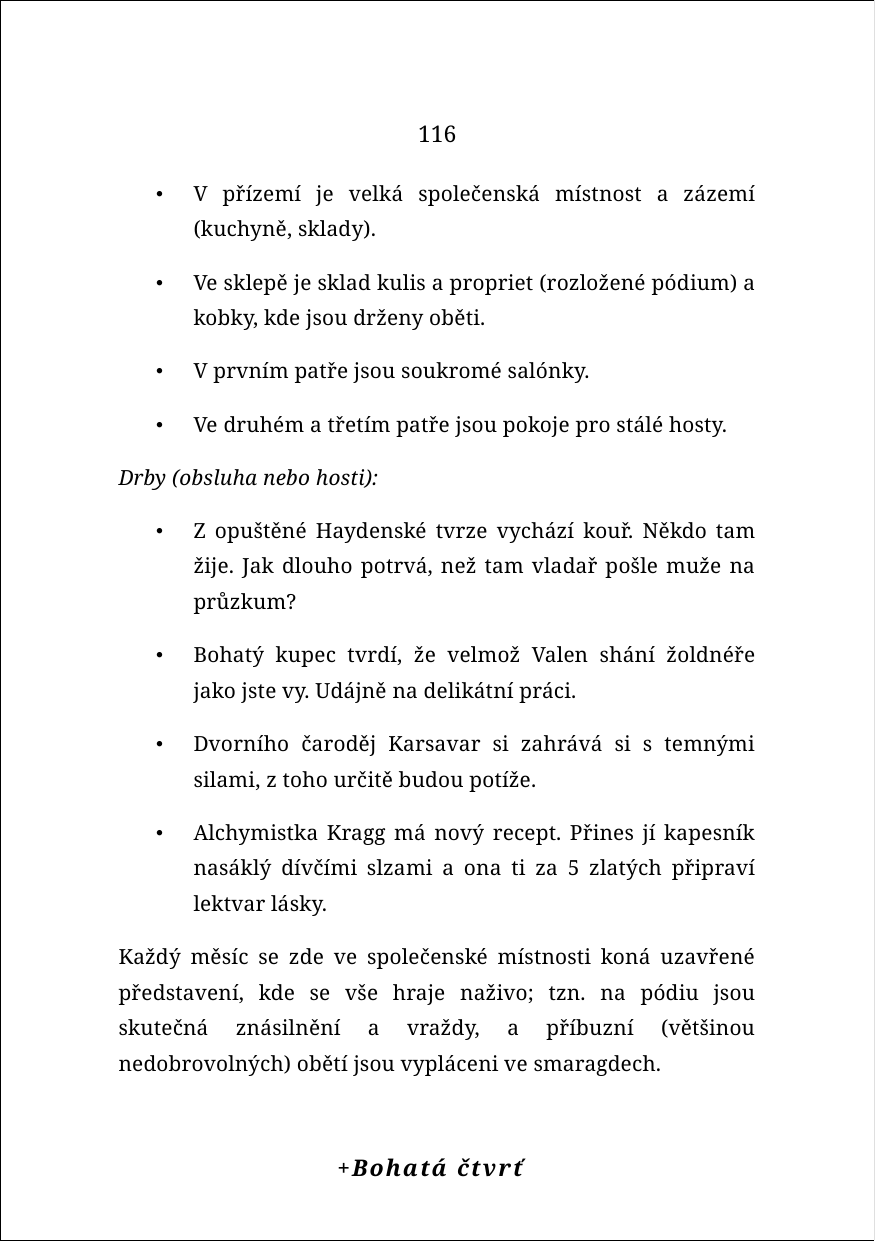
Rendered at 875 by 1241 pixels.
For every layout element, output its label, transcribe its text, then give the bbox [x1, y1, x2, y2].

list V přízemí je velká společenská místnost a zázemí (kuchyně, sklady). [156, 179, 756, 243]
text Drby (obsluha nebo hosti): [118, 463, 756, 491]
list Ve sklepě je sklad kulis a propriet (rozložené pódium) a kobky, kde jsou drženy oběti. [156, 268, 756, 332]
list Dvorního čaroděj Karsavar si zahrává si s temnými silami, z toho určitě budou potíže. [156, 729, 756, 793]
list Z opuštěné Haydenské tvrze vychází kouř. Někdo tam žije. Jak dlouho potrvá, než tam vladař pošle muže na průzkum? [156, 516, 756, 616]
list V prvním patře jsou soukromé salónky. [156, 356, 756, 385]
list Alchymistka Kragg má nový recept. Přines jí kapesník nasáklý dívčími slzami a ona ti za 5 zlatých připraví lektvar lásky. [156, 818, 756, 917]
list Ve druhém a třetím patře jsou pokoje pro stálé hosty. [156, 410, 756, 438]
list Bohatý kupec tvrdí, že velmož Valen shání žoldnéře jako jste vy. Udájně na delikátní práci. [156, 640, 756, 704]
text Každý měsíc se zde ve společenské místnosti koná uzavřené představení, kde se vše hraje naživo; tzn. na pódiu jsou skutečná znásilnění a vraždy, a příbuzní (většinou nedobrovolných) obětí jsou vypláceni ve smaragdech. [118, 942, 756, 1077]
